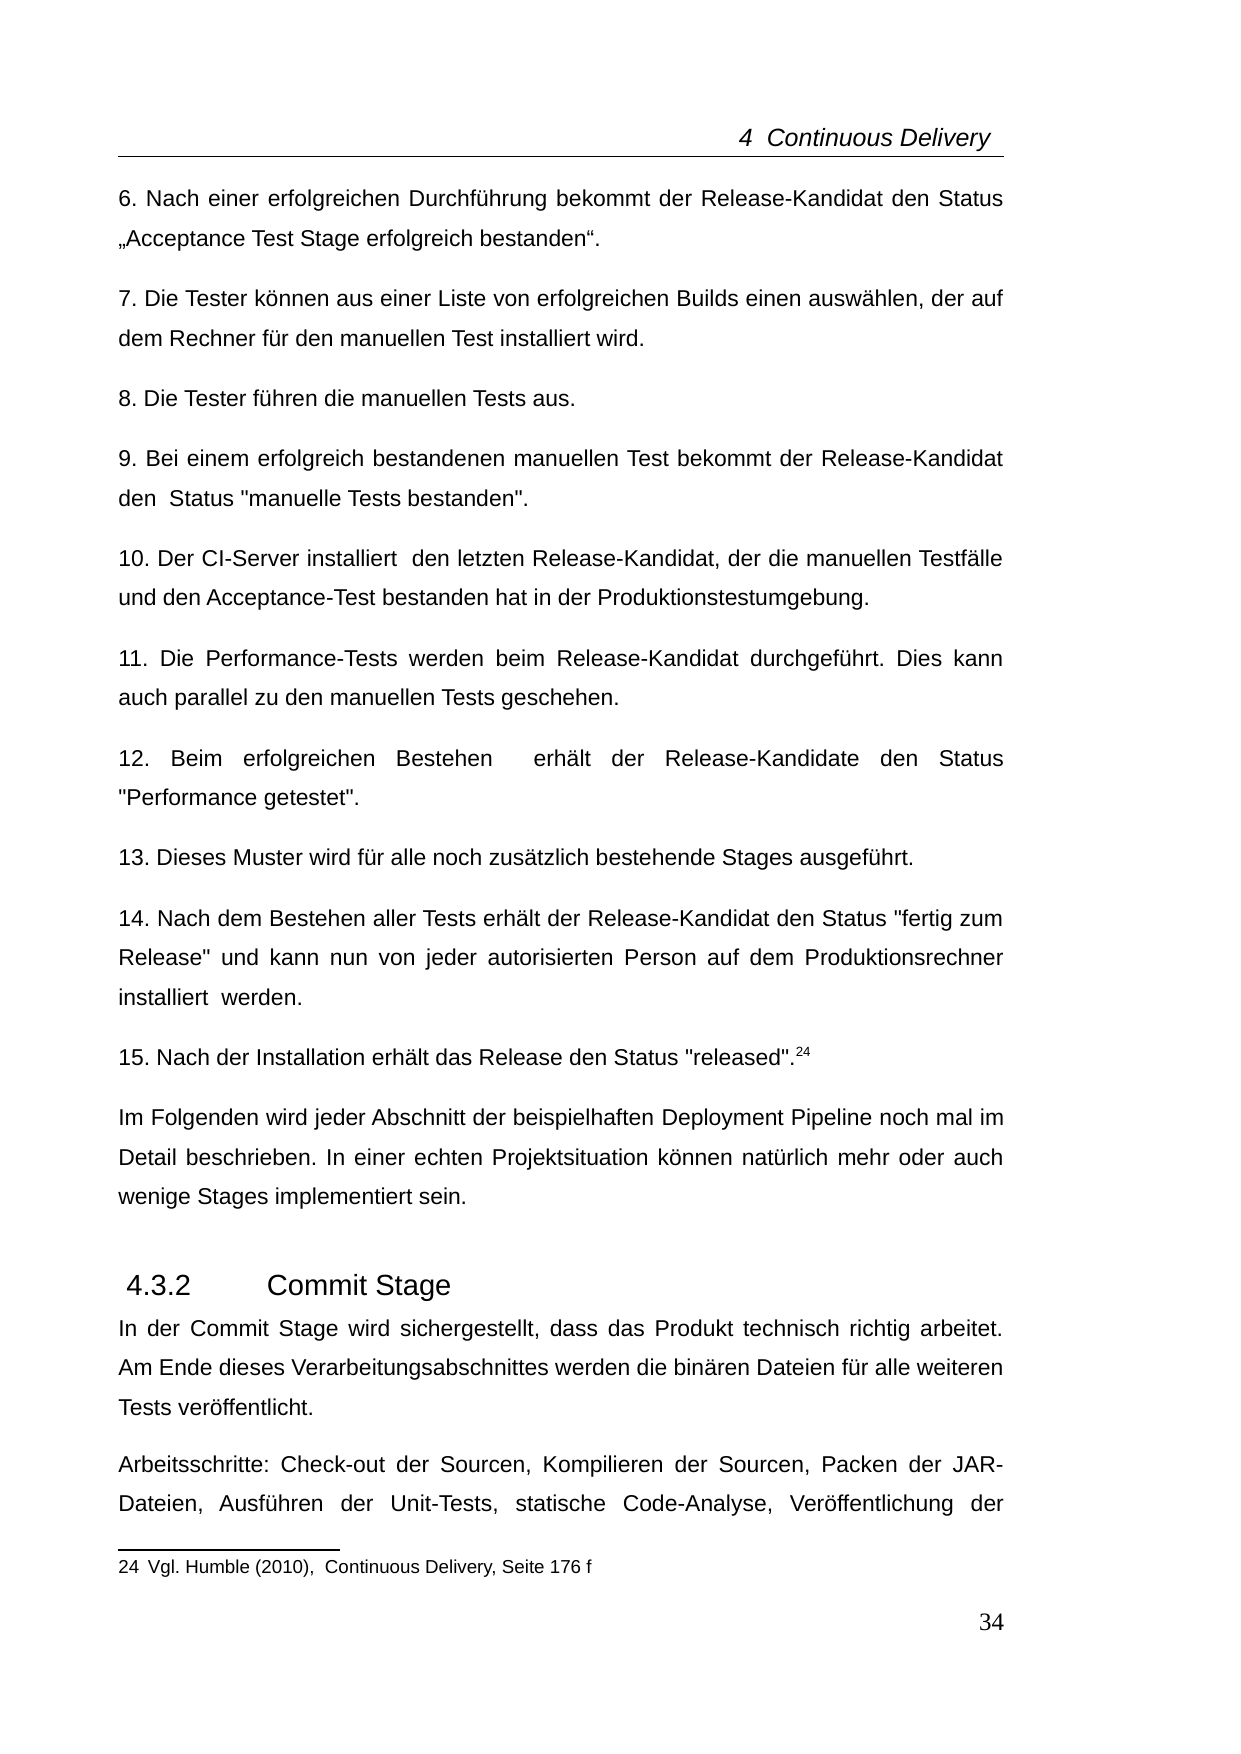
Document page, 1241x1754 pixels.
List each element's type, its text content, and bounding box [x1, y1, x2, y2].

subtitle Commit Stage [118, 1268, 1004, 1302]
text 7. Die Tester können aus einer Liste von erfolgreichen Builds einen auswählen, der auf dem Rechner für den manuellen Test installiert wird. [118, 285, 1004, 351]
text 8. Die Tester führen die manuellen Tests aus. [118, 385, 1004, 411]
text 11. Die Performance-Tests werden beim Release-Kandidat durchgeführt. Dies kann auch parallel zu den manuellen Tests geschehen. [118, 645, 1004, 711]
text 12. Beim erfolgreichen Bestehen erhält der Release-Kandidate den Status "Performance getestet". [118, 744, 1004, 810]
text In der Commit Stage wird sichergestellt, dass das Produkt technisch richtig arbeitet. Am Ende dieses Verarbeitungsabschnittes werden die binären Dateien für alle weiteren Tests veröffentlicht. [118, 1314, 1004, 1420]
text Arbeitsschritte: Check-out der Sourcen, Kompilieren der Sourcen, Packen der JAR-Dateien, Ausführen der Unit-Tests, statische Code-Analyse, Veröffentlichung der [118, 1451, 1004, 1516]
text 6. Nach einer erfolgreichen Durchführung bekommt der Release-Kandidat den Status „Acceptance Test Stage erfolgreich bestanden“. [118, 185, 1004, 251]
text 15. Nach der Installation erhält das Release den Status "released". [118, 1044, 1004, 1070]
text Vgl. Humble (2010), Continuous Delivery, Seite 176 f [118, 1556, 1004, 1578]
text 9. Bei einem erfolgreich bestandenen manuellen Test bekommt der Release-Kandidat den Status "manuelle Tests bestanden". [118, 445, 1004, 511]
text 10. Der CI-Server installiert den letzten Release-Kandidat, der die manuellen Testfälle und den Acceptance-Test bestanden hat in der Produktionstestumgebung. [118, 545, 1004, 611]
text Im Folgenden wird jeder Abschnitt der beispielhaften Deployment Pipeline noch mal im Detail beschrieben. In einer echten Projektsituation können natürlich mehr oder auch wenige Stages implementiert sein. [118, 1104, 1004, 1209]
text 14. Nach dem Bestehen aller Tests erhält der Release-Kandidat den Status "fertig zum Release" und kann nun von jeder autorisierten Person auf dem Produktionsrechner installiert werden. [118, 904, 1004, 1010]
text 13. Dieses Muster wird für alle noch zusätzlich bestehende Stages ausgeführt. [118, 844, 1004, 871]
